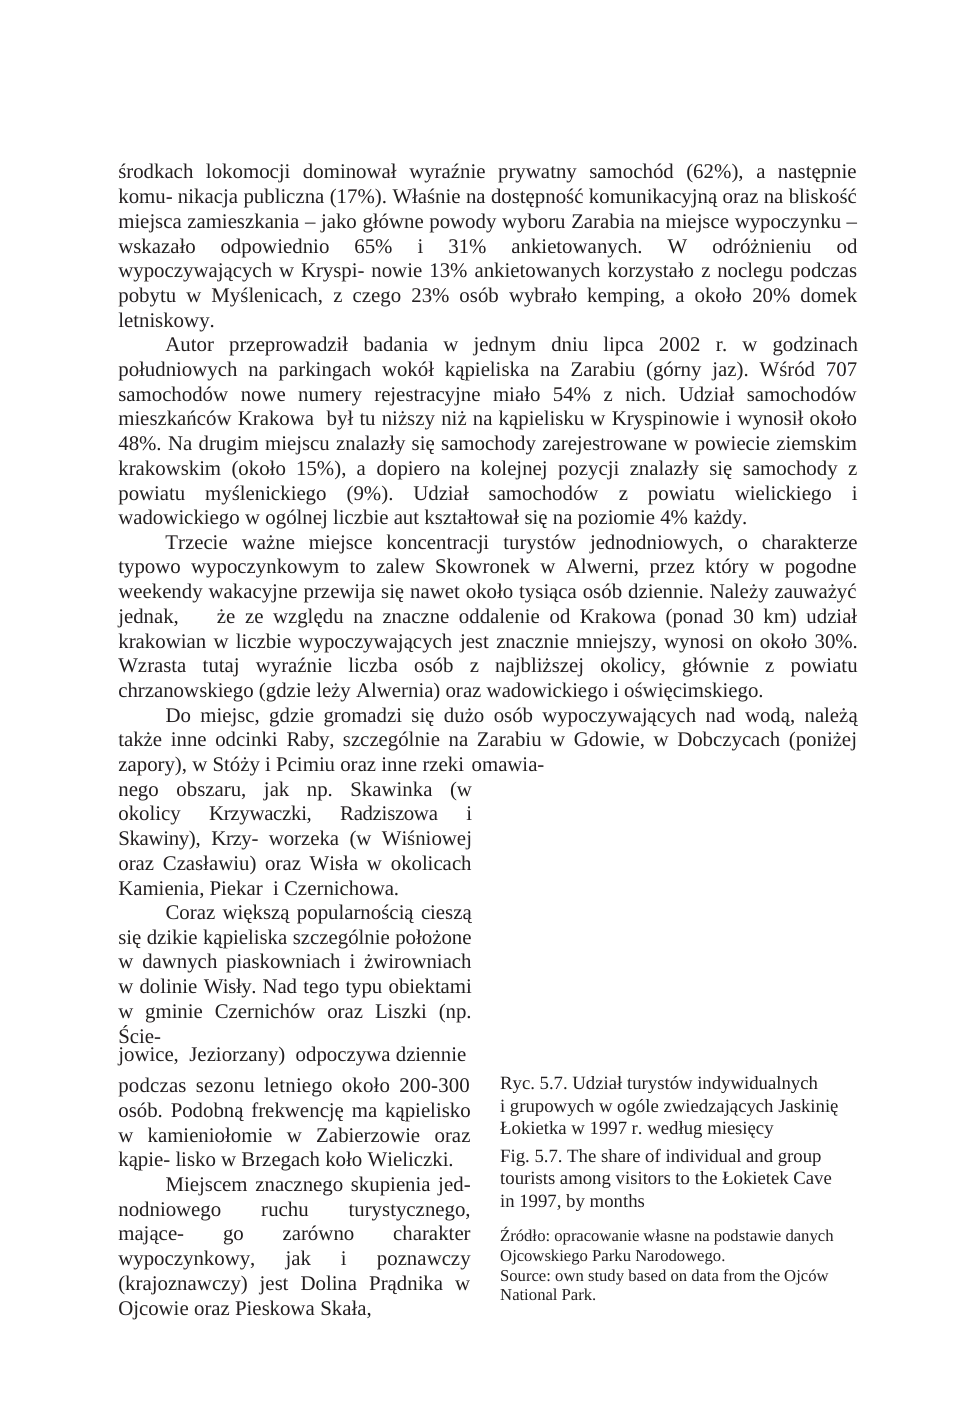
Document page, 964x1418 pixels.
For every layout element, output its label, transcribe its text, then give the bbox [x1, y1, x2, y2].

text Autor przeprowadził badania w jednym dniu lipca 2002 r. w godzinach południowych na parkingach wokół kąpieliska na Zarabiu (górny jaz). Wśród 707 samochodów nowe numery rejestracyjne miało 54% z nich. Udział samochodów mieszkańców Krakowa był tu niższy niż na kąpielisku w Kryspinowie i wynosił około 48%. Na drugim miejscu znalazły się samochody zarejestrowane w powiecie ziemskim krakowskim (około 15%), a dopiero na kolejnej pozycji znalazły się samochody z powiatu myślenickiego (9%). Udział samochodów z powiatu wielickiego i wadowickiego w ogólnej liczbie aut kształtował się na poziomie 4% każdy. [118, 332, 858, 529]
text Trzecie ważne miejsce koncentracji turystów jednodniowych, o charakterze typowo wypoczynkowym to zalew Skowronek w Alwerni, przez który w pogodne weekendy wakacyjne przewija się nawet około tysiąca osób dziennie. Należy zauważyć jednak, że ze względu na znaczne oddalenie od Krakowa (ponad 30 km) udział krakowian w liczbie wypoczywających jest znacznie mniejszy, wynosi on około 30%. Wzrasta tutaj wyraźnie liczba osób z najbliższej okolicy, głównie z powiatu chrzanowskiego (gdzie leży Alwernia) oraz wadowickiego i oświęcimskiego. [118, 530, 858, 702]
text i grupowych w ogóle zwiedzających Jaskinię Łokietka w 1997 r. według miesięcy [500, 1095, 841, 1138]
text podczas sezonu letniego około 200-300 osób. Podobną frekwencję ma kąpielisko w kamieniołomie w Zabierzowie oraz kąpie- lisko w Brzegach koło Wieliczki. [118, 1073, 471, 1171]
text jowice, Jeziorzany) odpoczywa dziennie [118, 1048, 870, 1065]
text środkach lokomocji dominował wyraźnie prywatny samochód (62%), a następnie komu- nikacja publiczna (17%). Właśnie na dostępność komunikacyjną oraz na bliskość miejsca zamieszkania – jako główne powody wyboru Zarabia na miejsce wypoczynku – wskazało odpowiednio 65% i 31% ankietowanych. W odróżnieniu od wypoczywających w Kryspi- nowie 13% ankietowanych korzystało z noclegu podczas pobytu w Myślenicach, z czego 23% osób wybrało kemping, a około 20% domek letniskowy. [118, 159, 857, 332]
text Miejscem znacznego skupienia jed- nodniowego ruchu turystycznego, mające- go zarówno charakter wypoczynkowy, jak i poznawczy (krajoznawczy) jest Dolina Prądnika w Ojcowie oraz Pieskowa Skała, [118, 1172, 471, 1319]
text Fig. 5.7. The share of individual and group tourists among visitors to the Łokietek Cave in 1997, by months [500, 1145, 834, 1211]
text Source: own study based on data from the Ojców National Park. [500, 1265, 831, 1304]
text Coraz większą popularnością cieszą się dzikie kąpieliska szczególnie położone w dawnych piaskowniach i żwirowniach w dolinie Wisły. Nad tego typu obiektami w gminie Czernichów oraz Liszki (np. Ście- [118, 900, 472, 1048]
text Źródło: opracowanie własne na podstawie danych Ojcowskiego Parku Narodowego. [500, 1226, 836, 1265]
text Ryc. 5.7. Udział turystów indywidualnych [500, 1073, 870, 1094]
text nego obszaru, jak np. Skawinka (w okolicy Krzywaczki, Radziszowa i Skawiny), Krzy- worzeka (w Wiśniowej oraz Czasławiu) oraz Wisła w okolicach Kamienia, Piekar i Czernichowa. [118, 777, 472, 899]
text Do miejsc, gdzie gromadzi się dużo osób wypoczywających nad wodą, należą także inne odcinki Raby, szczególnie na Zarabiu w Gdowie, w Dobczycach (poniżej zapory), w Stóży i Pcimiu oraz inne rzeki omawia- [118, 703, 857, 776]
